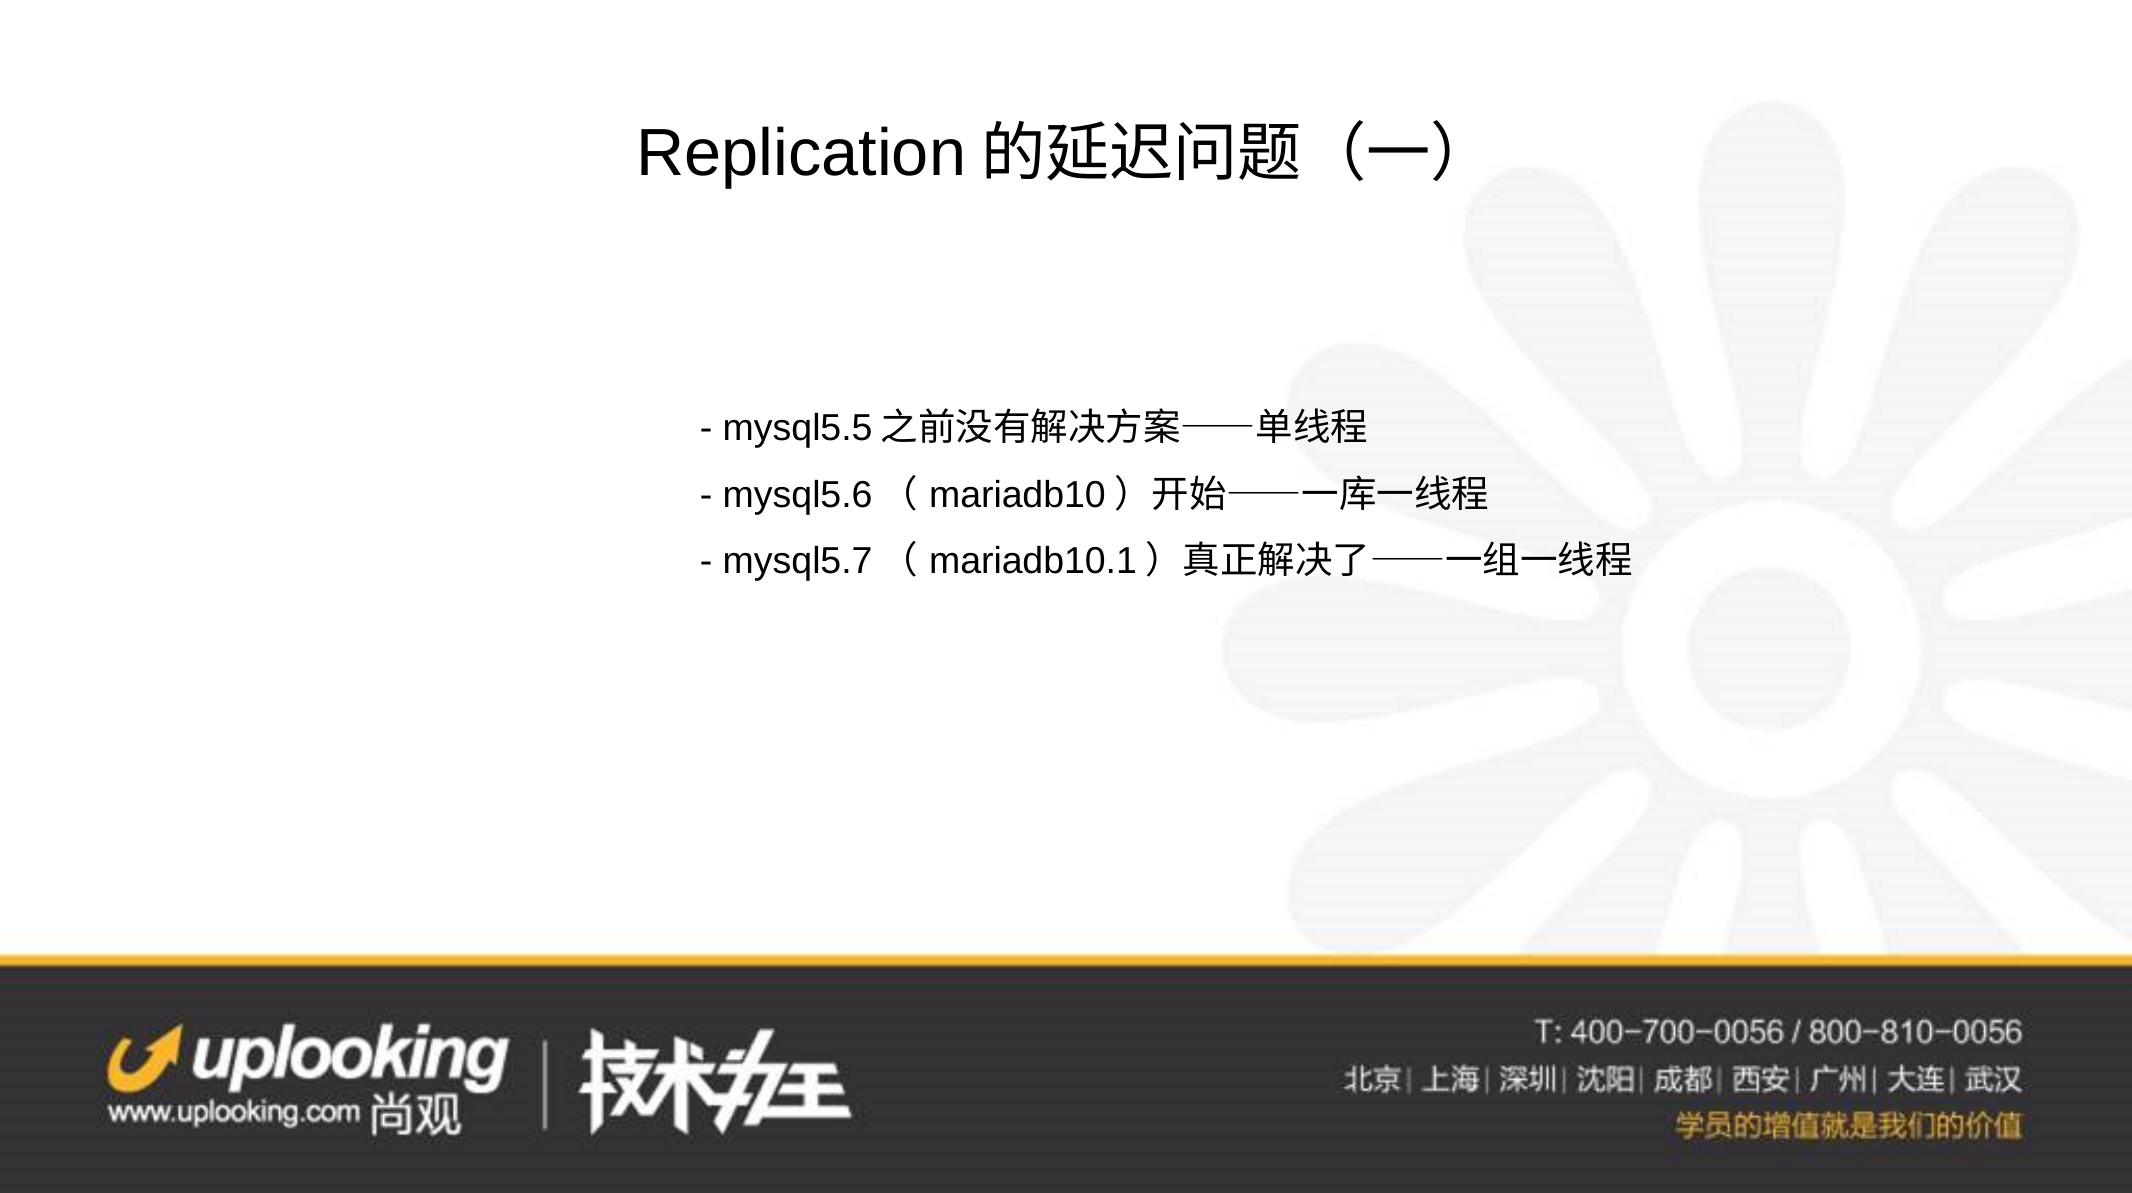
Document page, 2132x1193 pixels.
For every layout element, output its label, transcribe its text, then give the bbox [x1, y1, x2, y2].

title Replication的延迟问题（一） [106, 47, 2026, 247]
text_box - mysql5.5之前没有解决方案——单线程 - mysql5.6（mariadb10）开始——一库一线程 - mysql5.7（mariadb10.1）真正解决了——一组一线程 [685, 389, 1878, 599]
picture [0, 0, 2132, 1193]
